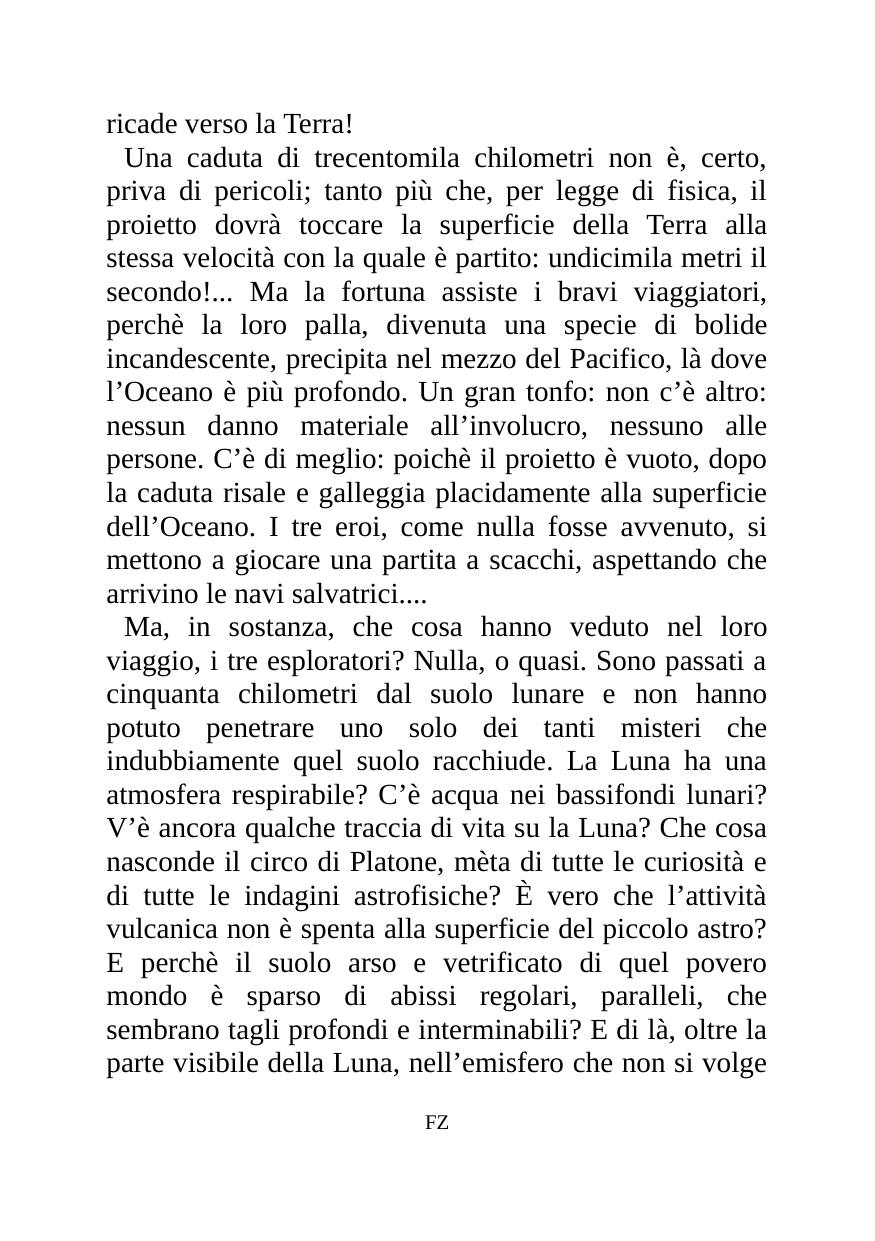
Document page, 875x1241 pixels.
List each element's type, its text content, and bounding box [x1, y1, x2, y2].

text Ma, in sostanza, che cosa hanno veduto nel loro viaggio, i tre esploratori? Nulla, o quasi. Sono passati a cinquanta chilometri dal suolo lunare e non hanno potuto penetrare uno solo dei tanti misteri che indubbiamente quel suolo racchiude. La Luna ha una atmosfera respirabile? C’è acqua nei bassifondi lunari? V’è ancora qualche traccia di vita su la Luna? Che cosa nasconde il circo di Platone, mèta di tutte le curiosità e di tutte le indagini astrofisiche? È vero che l’attività vulcanica non è spenta alla superficie del piccolo astro? E perchè il suolo arso e vetrificato di quel povero mondo è sparso di abissi regolari, paralleli, che sembrano tagli profondi e interminabili? E di là, oltre la parte visibile della Luna, nell’emisfero che non si volge [106, 609, 768, 1079]
text Una caduta di trecentomila chilometri non è, certo, priva di pericoli; tanto più che, per legge di fisica, il proietto dovrà toccare la superficie della Terra alla stessa velocità con la quale è partito: undicimila metri il secondo!... Ma la fortuna assiste i bravi viaggiatori, perchè la loro palla, divenuta una specie di bolide incandescente, precipita nel mezzo del Pacifico, là dove l’Oceano è più profondo. Un gran tonfo: non c’è altro: nessun danno materiale all’involucro, nessuno alle persone. C’è di meglio: poichè il proietto è vuoto, dopo la caduta risale e galleggia placidamente alla superficie dell’Oceano. I tre eroi, come nulla fosse avvenuto, si mettono a giocare una partita a scacchi, aspettando che arrivino le navi salvatrici.... [106, 140, 768, 609]
text ricade verso la Terra! [106, 106, 768, 140]
